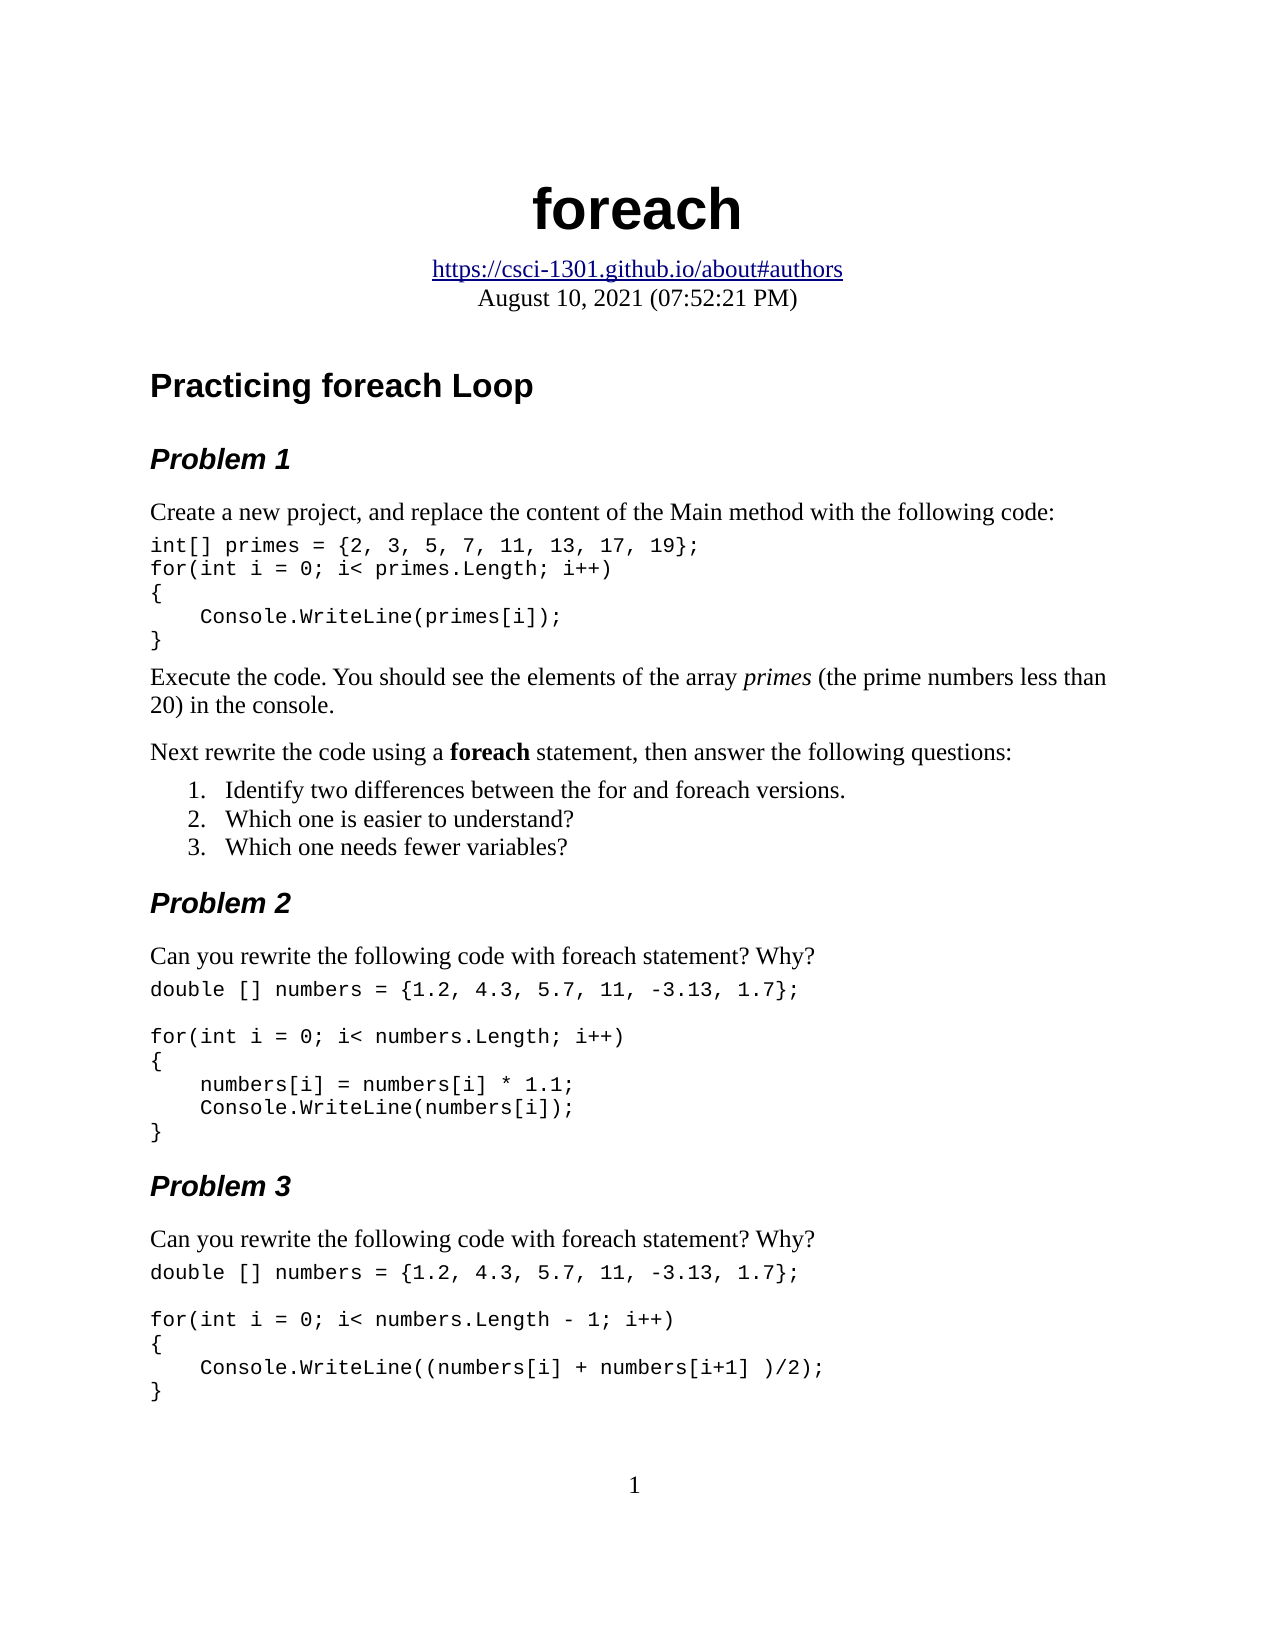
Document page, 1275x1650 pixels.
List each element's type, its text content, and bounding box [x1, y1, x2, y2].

text for(int i = 0; i< numbers.Length; i++) [150, 1026, 1125, 1050]
text double [] numbers = {1.2, 4.3, 5.7, 11, -3.13, 1.7}; [150, 979, 1125, 1003]
text double [] numbers = {1.2, 4.3, 5.7, 11, -3.13, 1.7}; [150, 1262, 1125, 1286]
text { [150, 1333, 1125, 1357]
subtitle Problem 2 [150, 886, 1125, 920]
text Console.WriteLine(numbers[i]); [150, 1097, 1125, 1121]
text August 10, 2021 (07:52:21 PM) [150, 283, 1125, 312]
text https://csci-1301.github.io/about#authors [150, 254, 1125, 283]
text Can you rewrite the following code with foreach statement? Why? [150, 1224, 1125, 1253]
list Identify two differences between the for and foreach versions. [187, 775, 1125, 804]
text Can you rewrite the following code with foreach statement? Why? [150, 941, 1125, 970]
title foreach [150, 175, 1125, 242]
subtitle Problem 1 [150, 442, 1125, 476]
text Console.WriteLine((numbers[i] + numbers[i+1] )/2); [150, 1357, 1125, 1380]
list Which one needs fewer variables? [187, 832, 1125, 861]
list Which one is easier to understand? [187, 804, 1125, 832]
subtitle Practicing foreach Loop [150, 366, 1125, 404]
text Console.WriteLine(primes[i]); [150, 606, 1125, 629]
text int[] primes = {2, 3, 5, 7, 11, 13, 17, 19}; [150, 535, 1125, 558]
subtitle Problem 3 [150, 1169, 1125, 1203]
text { [150, 582, 1125, 606]
text for(int i = 0; i< primes.Length; i++) [150, 558, 1125, 582]
text Execute the code. You should see the elements of the array primes (the prime numbers less than 20) in the console. [150, 662, 1125, 719]
text for(int i = 0; i< numbers.Length - 1; i++) [150, 1309, 1125, 1333]
text Create a new project, and replace the content of the Main method with the following code: [150, 497, 1125, 526]
text { [150, 1050, 1125, 1073]
text } [150, 1121, 1125, 1144]
text numbers[i] = numbers[i] * 1.1; [150, 1073, 1125, 1097]
text } [150, 1380, 1125, 1404]
text Next rewrite the code using a foreach statement, then answer the following questions: [150, 737, 1125, 766]
text } [150, 629, 1125, 653]
